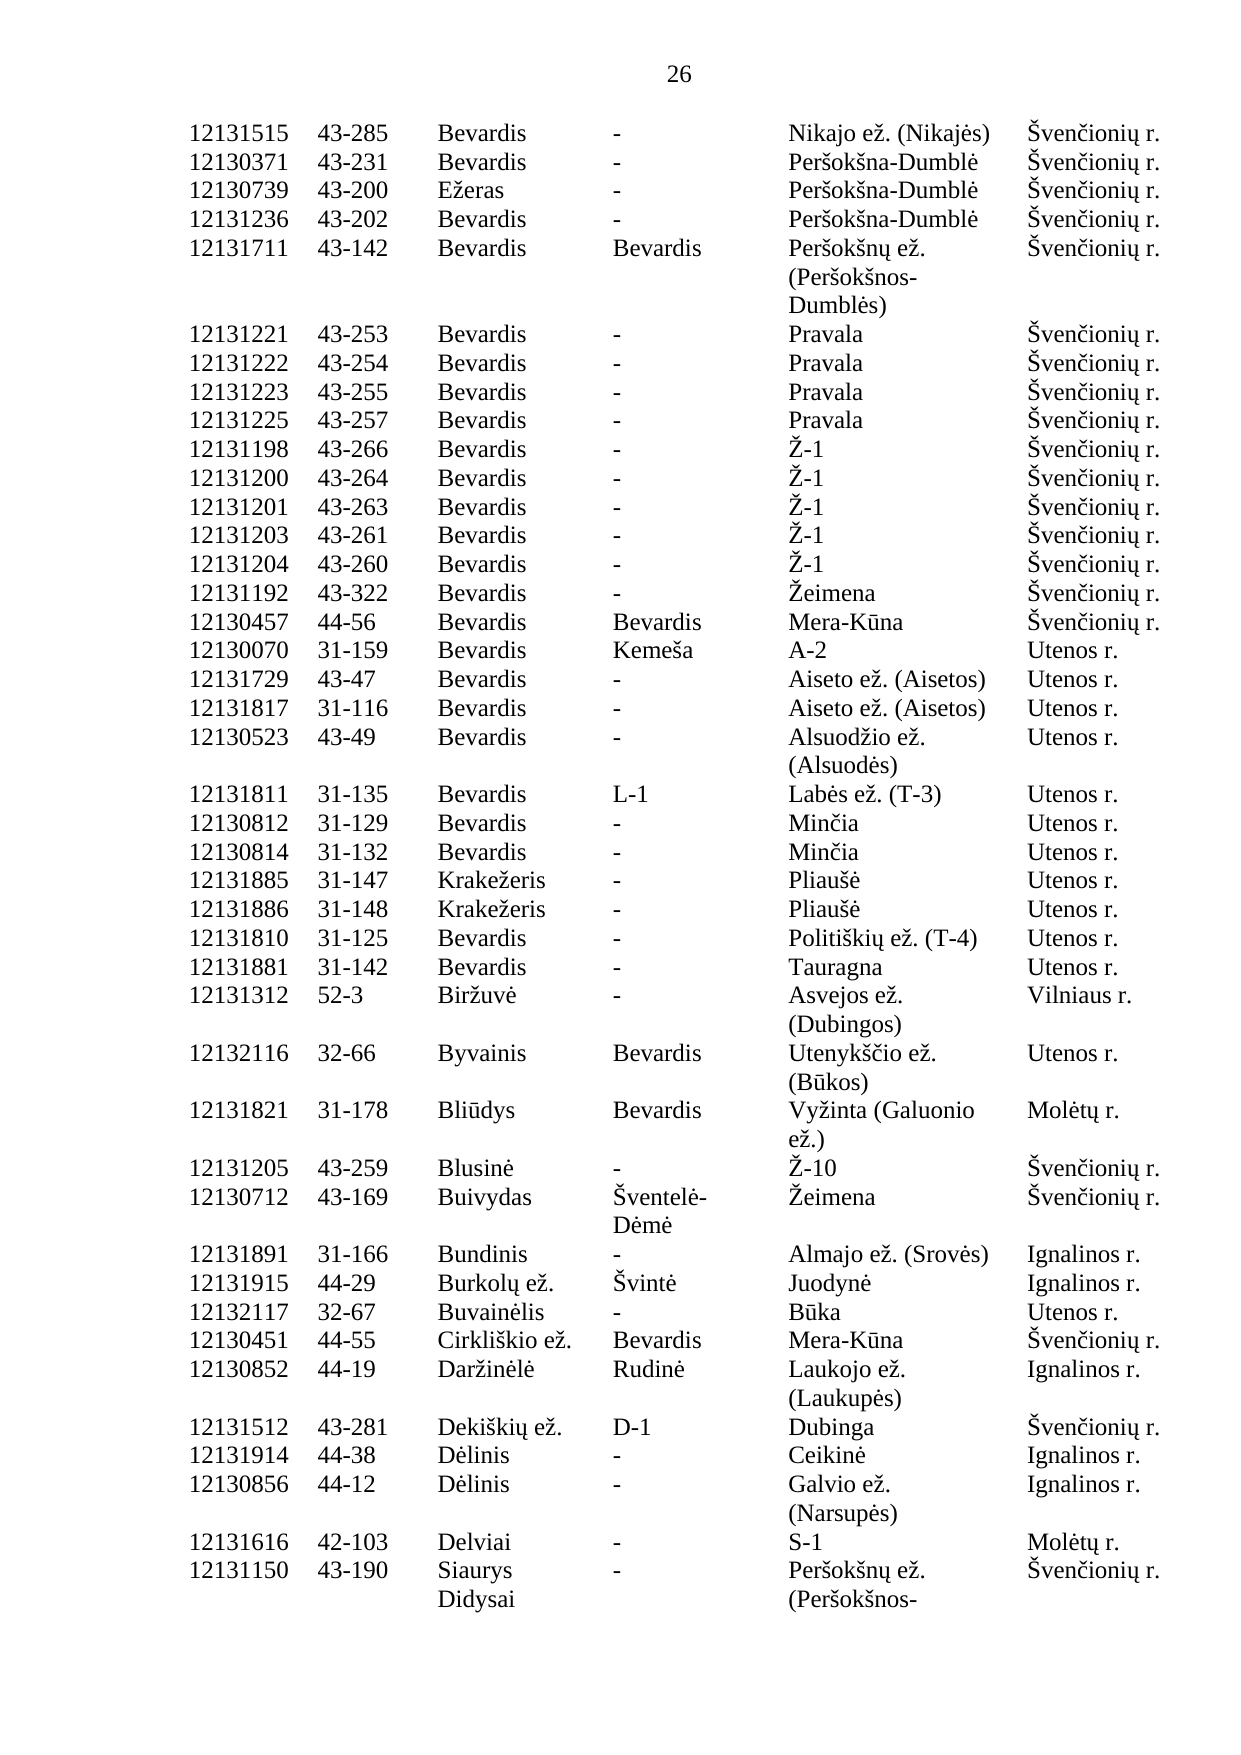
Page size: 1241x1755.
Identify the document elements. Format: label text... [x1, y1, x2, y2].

table_cell Molėtų r. [1016, 1096, 1188, 1153]
table_cell 12131221 [177, 319, 306, 348]
table_cell Laukojo ež. (Laukupės) [777, 1354, 1016, 1412]
table_cell Cirkliškio ež. [426, 1326, 601, 1354]
table_cell 31-147 [306, 866, 426, 894]
table_cell Bevardis [426, 348, 601, 377]
table_cell Nikajo ež. (Nikajės) [777, 118, 1016, 147]
table_cell Bevardis [601, 1038, 777, 1096]
table_cell Buivydas [426, 1182, 601, 1239]
table_cell - [601, 664, 777, 693]
table_cell Asvejos ež. (Dubingos) [777, 981, 1016, 1038]
table_cell Daržinėlė [426, 1354, 601, 1412]
table_cell - [601, 348, 777, 377]
table_cell Švenčionių r. [1016, 1556, 1188, 1613]
table_cell Pravala [777, 406, 1016, 434]
table_cell 12131711 [177, 233, 306, 319]
table_cell - [601, 693, 777, 722]
table_cell Krakežeris [426, 894, 601, 923]
table_cell 43-200 [306, 176, 426, 204]
table_cell 42-103 [306, 1527, 426, 1556]
table_cell - [601, 866, 777, 894]
table_cell Ž-1 [777, 549, 1016, 578]
table_cell 43-263 [306, 492, 426, 521]
table_cell 44-12 [306, 1469, 426, 1527]
table_cell 12131204 [177, 549, 306, 578]
table_cell Bevardis [426, 204, 601, 233]
table_cell Ignalinos r. [1016, 1469, 1188, 1527]
table_cell 12131512 [177, 1412, 306, 1441]
table_cell 43-231 [306, 147, 426, 176]
table_cell Labės ež. (T-3) [777, 779, 1016, 808]
table_cell - [601, 118, 777, 147]
table_cell Bevardis [601, 233, 777, 319]
table_cell Bevardis [426, 722, 601, 779]
table_cell 12131150 [177, 1556, 306, 1613]
table_cell Siaurys Didysai [426, 1556, 601, 1613]
table_cell Peršokšna-Dumblė [777, 176, 1016, 204]
table_cell 43-190 [306, 1556, 426, 1613]
table_cell Kemeša [601, 636, 777, 664]
table_cell Bevardis [426, 779, 601, 808]
table_cell Aiseto ež. (Aisetos) [777, 664, 1016, 693]
table_cell 32-66 [306, 1038, 426, 1096]
table_cell Utenos r. [1016, 952, 1188, 981]
table_cell 43-254 [306, 348, 426, 377]
table_cell - [601, 1556, 777, 1613]
table_cell - [601, 492, 777, 521]
table_cell Utenos r. [1016, 923, 1188, 952]
table_cell 43-202 [306, 204, 426, 233]
table_cell - [601, 952, 777, 981]
table_cell Peršokšna-Dumblė [777, 204, 1016, 233]
table_cell Bundinis [426, 1239, 601, 1268]
table_cell Bliūdys [426, 1096, 601, 1153]
table_cell Utenos r. [1016, 779, 1188, 808]
table_cell 12131729 [177, 664, 306, 693]
table_cell Švenčionių r. [1016, 1182, 1188, 1239]
table_cell Utenos r. [1016, 894, 1188, 923]
table_cell Byvainis [426, 1038, 601, 1096]
table_cell Bevardis [426, 319, 601, 348]
table_cell 43-266 [306, 434, 426, 463]
table_cell Buvainėlis [426, 1297, 601, 1326]
table_cell 44-55 [306, 1326, 426, 1354]
table_cell Burkolų ež. [426, 1268, 601, 1297]
table_cell 31-132 [306, 837, 426, 866]
table_cell Utenos r. [1016, 636, 1188, 664]
table_cell - [601, 1297, 777, 1326]
table_cell - [601, 923, 777, 952]
table_cell Bevardis [601, 1096, 777, 1153]
table_cell 12130070 [177, 636, 306, 664]
table_cell 12131915 [177, 1268, 306, 1297]
table_cell Švenčionių r. [1016, 118, 1188, 147]
table_cell Almajo ež. (Srovės) [777, 1239, 1016, 1268]
table_cell Švenčionių r. [1016, 492, 1188, 521]
table_cell Bevardis [426, 492, 601, 521]
table_cell 12131881 [177, 952, 306, 981]
table_cell Švenčionių r. [1016, 204, 1188, 233]
table_cell 12131821 [177, 1096, 306, 1153]
table_cell 12131205 [177, 1153, 306, 1182]
table_cell Bevardis [426, 406, 601, 434]
table_cell 12131200 [177, 463, 306, 492]
table_cell Švenčionių r. [1016, 1153, 1188, 1182]
table_cell Utenos r. [1016, 693, 1188, 722]
table_cell 12130812 [177, 808, 306, 837]
table_cell 31-166 [306, 1239, 426, 1268]
table_cell Peršokšnų ež. (Peršokšnos- Dumblės) [777, 233, 1016, 319]
table_cell - [601, 808, 777, 837]
table_cell Švenčionių r. [1016, 578, 1188, 607]
table_cell Peršokšnų ež. (Peršokšnos- [777, 1556, 1016, 1613]
table_cell Švenčionių r. [1016, 176, 1188, 204]
table_cell 31-125 [306, 923, 426, 952]
table_cell Mera-Kūna [777, 607, 1016, 636]
table_cell S-1 [777, 1527, 1016, 1556]
table_cell - [601, 722, 777, 779]
table_cell - [601, 894, 777, 923]
table_cell Švenčionių r. [1016, 319, 1188, 348]
table_cell Bevardis [426, 463, 601, 492]
table_cell - [601, 434, 777, 463]
table_cell - [601, 204, 777, 233]
table_cell Delviai [426, 1527, 601, 1556]
table_cell - [601, 1239, 777, 1268]
table_cell 43-264 [306, 463, 426, 492]
table_cell Krakežeris [426, 866, 601, 894]
table_cell Blusinė [426, 1153, 601, 1182]
table_cell Bevardis [426, 837, 601, 866]
table_cell Ž-10 [777, 1153, 1016, 1182]
table_cell 12131236 [177, 204, 306, 233]
table_cell Molėtų r. [1016, 1527, 1188, 1556]
table_cell Bevardis [601, 607, 777, 636]
table_cell Utenos r. [1016, 664, 1188, 693]
table_cell - [601, 463, 777, 492]
table_cell Švenčionių r. [1016, 348, 1188, 377]
table_cell - [601, 549, 777, 578]
table_cell 12131225 [177, 406, 306, 434]
table_cell Bevardis [426, 147, 601, 176]
table_cell Alsuodžio ež. (Alsuodės) [777, 722, 1016, 779]
table_cell 12132116 [177, 1038, 306, 1096]
table_cell Švenčionių r. [1016, 549, 1188, 578]
table_cell Biržuvė [426, 981, 601, 1038]
table_cell Vyžinta (Galuonio ež.) [777, 1096, 1016, 1153]
table_cell Mera-Kūna [777, 1326, 1016, 1354]
table_cell Žeimena [777, 1182, 1016, 1239]
table_cell Ignalinos r. [1016, 1239, 1188, 1268]
table_cell Bevardis [426, 521, 601, 549]
table_cell Švenčionių r. [1016, 1326, 1188, 1354]
table_cell 12131891 [177, 1239, 306, 1268]
table_cell 43-253 [306, 319, 426, 348]
table_cell 12131616 [177, 1527, 306, 1556]
table_cell Utenos r. [1016, 808, 1188, 837]
table_cell Bevardis [426, 377, 601, 406]
table_cell Žeimena [777, 578, 1016, 607]
table_cell Pravala [777, 319, 1016, 348]
table_cell - [601, 1469, 777, 1527]
table_cell Ignalinos r. [1016, 1268, 1188, 1297]
table_cell Bevardis [426, 233, 601, 319]
table_cell Bevardis [426, 578, 601, 607]
table_cell 12132117 [177, 1297, 306, 1326]
table_cell Utenos r. [1016, 837, 1188, 866]
table_cell 12131198 [177, 434, 306, 463]
table_cell 44-29 [306, 1268, 426, 1297]
table_cell 31-129 [306, 808, 426, 837]
table_cell 12131223 [177, 377, 306, 406]
table_cell 31-159 [306, 636, 426, 664]
table_cell 12131192 [177, 578, 306, 607]
table_cell Ž-1 [777, 492, 1016, 521]
table_cell Bevardis [426, 549, 601, 578]
table_cell 12131222 [177, 348, 306, 377]
table_cell Pravala [777, 348, 1016, 377]
table_cell 12131203 [177, 521, 306, 549]
table_cell Švenčionių r. [1016, 463, 1188, 492]
table_cell Švenčionių r. [1016, 233, 1188, 319]
table_cell Ž-1 [777, 521, 1016, 549]
table_cell Ceikinė [777, 1441, 1016, 1469]
table_cell 12131312 [177, 981, 306, 1038]
table_cell 43-47 [306, 664, 426, 693]
table_cell 12130451 [177, 1326, 306, 1354]
table_cell 12130852 [177, 1354, 306, 1412]
table_cell Švenčionių r. [1016, 377, 1188, 406]
table_cell - [601, 319, 777, 348]
table_cell 12131886 [177, 894, 306, 923]
table_cell 31-142 [306, 952, 426, 981]
table_cell Dekiškių ež. [426, 1412, 601, 1441]
table_cell 12130739 [177, 176, 306, 204]
table_cell Utenos r. [1016, 1038, 1188, 1096]
table_cell - [601, 837, 777, 866]
table_cell - [601, 176, 777, 204]
table_cell Politiškių ež. (T-4) [777, 923, 1016, 952]
table_cell - [601, 521, 777, 549]
table_cell Tauragna [777, 952, 1016, 981]
table_cell 12131811 [177, 779, 306, 808]
table_cell Dubinga [777, 1412, 1016, 1441]
table_cell L-1 [601, 779, 777, 808]
table_cell - [601, 578, 777, 607]
table_cell 43-169 [306, 1182, 426, 1239]
table_cell Bevardis [426, 434, 601, 463]
table_cell Bevardis [601, 1326, 777, 1354]
table_cell Dėlinis [426, 1469, 601, 1527]
table_cell 12131885 [177, 866, 306, 894]
table_cell Būka [777, 1297, 1016, 1326]
table_cell - [601, 406, 777, 434]
table_cell 12130856 [177, 1469, 306, 1527]
table_cell 12130712 [177, 1182, 306, 1239]
table_cell Vilniaus r. [1016, 981, 1188, 1038]
table_cell Utenos r. [1016, 866, 1188, 894]
table_cell - [601, 1527, 777, 1556]
table_cell Bevardis [426, 808, 601, 837]
table_cell Švenčionių r. [1016, 147, 1188, 176]
table_cell 43-281 [306, 1412, 426, 1441]
table_cell Šventelė-Dėmė [601, 1182, 777, 1239]
table_cell 43-255 [306, 377, 426, 406]
table_cell 31-116 [306, 693, 426, 722]
table_cell 43-142 [306, 233, 426, 319]
table_cell 12130457 [177, 607, 306, 636]
table_cell 31-148 [306, 894, 426, 923]
table_cell - [601, 147, 777, 176]
table_cell Ignalinos r. [1016, 1354, 1188, 1412]
table_cell - [601, 377, 777, 406]
table_cell Pliaušė [777, 866, 1016, 894]
table_cell Utenykščio ež. (Būkos) [777, 1038, 1016, 1096]
table_cell 43-259 [306, 1153, 426, 1182]
table_cell Bevardis [426, 664, 601, 693]
table_cell 43-285 [306, 118, 426, 147]
table_cell 12131817 [177, 693, 306, 722]
table_cell 12130523 [177, 722, 306, 779]
table_cell Švenčionių r. [1016, 1412, 1188, 1441]
table_cell 52-3 [306, 981, 426, 1038]
table_cell - [601, 1153, 777, 1182]
table_cell 12131914 [177, 1441, 306, 1469]
table_cell Ž-1 [777, 463, 1016, 492]
table_cell 12131810 [177, 923, 306, 952]
table_cell 12130371 [177, 147, 306, 176]
table_cell Bevardis [426, 607, 601, 636]
table_cell Ignalinos r. [1016, 1441, 1188, 1469]
table_cell Minčia [777, 837, 1016, 866]
table_cell 31-178 [306, 1096, 426, 1153]
table_cell Aiseto ež. (Aisetos) [777, 693, 1016, 722]
table_cell 43-257 [306, 406, 426, 434]
table_cell Pravala [777, 377, 1016, 406]
table_cell D-1 [601, 1412, 777, 1441]
table_cell Utenos r. [1016, 1297, 1188, 1326]
table_cell 43-261 [306, 521, 426, 549]
table_cell 12130814 [177, 837, 306, 866]
table_cell 12131515 [177, 118, 306, 147]
table_cell 44-38 [306, 1441, 426, 1469]
table_cell Utenos r. [1016, 722, 1188, 779]
table_cell 44-56 [306, 607, 426, 636]
table_cell Peršokšna-Dumblė [777, 147, 1016, 176]
table_cell Bevardis [426, 118, 601, 147]
table_cell Ž-1 [777, 434, 1016, 463]
table_cell Bevardis [426, 693, 601, 722]
table_cell - [601, 981, 777, 1038]
table_cell Rudinė [601, 1354, 777, 1412]
table_cell Pliaušė [777, 894, 1016, 923]
table_cell Švenčionių r. [1016, 434, 1188, 463]
table_cell Galvio ež. (Narsupės) [777, 1469, 1016, 1527]
table_cell Dėlinis [426, 1441, 601, 1469]
table_cell 12131201 [177, 492, 306, 521]
table_cell Bevardis [426, 636, 601, 664]
table_cell A-2 [777, 636, 1016, 664]
table_cell - [601, 1441, 777, 1469]
table_cell Juodynė [777, 1268, 1016, 1297]
table_cell Ežeras [426, 176, 601, 204]
table_cell Švenčionių r. [1016, 406, 1188, 434]
table_cell 44-19 [306, 1354, 426, 1412]
table_cell Minčia [777, 808, 1016, 837]
table_cell 31-135 [306, 779, 426, 808]
table_cell Švenčionių r. [1016, 607, 1188, 636]
table_cell 43-322 [306, 578, 426, 607]
table_cell 43-260 [306, 549, 426, 578]
table_cell 43-49 [306, 722, 426, 779]
table_cell Švintė [601, 1268, 777, 1297]
table_cell 32-67 [306, 1297, 426, 1326]
table_cell Bevardis [426, 952, 601, 981]
table_cell Bevardis [426, 923, 601, 952]
table_cell Švenčionių r. [1016, 521, 1188, 549]
